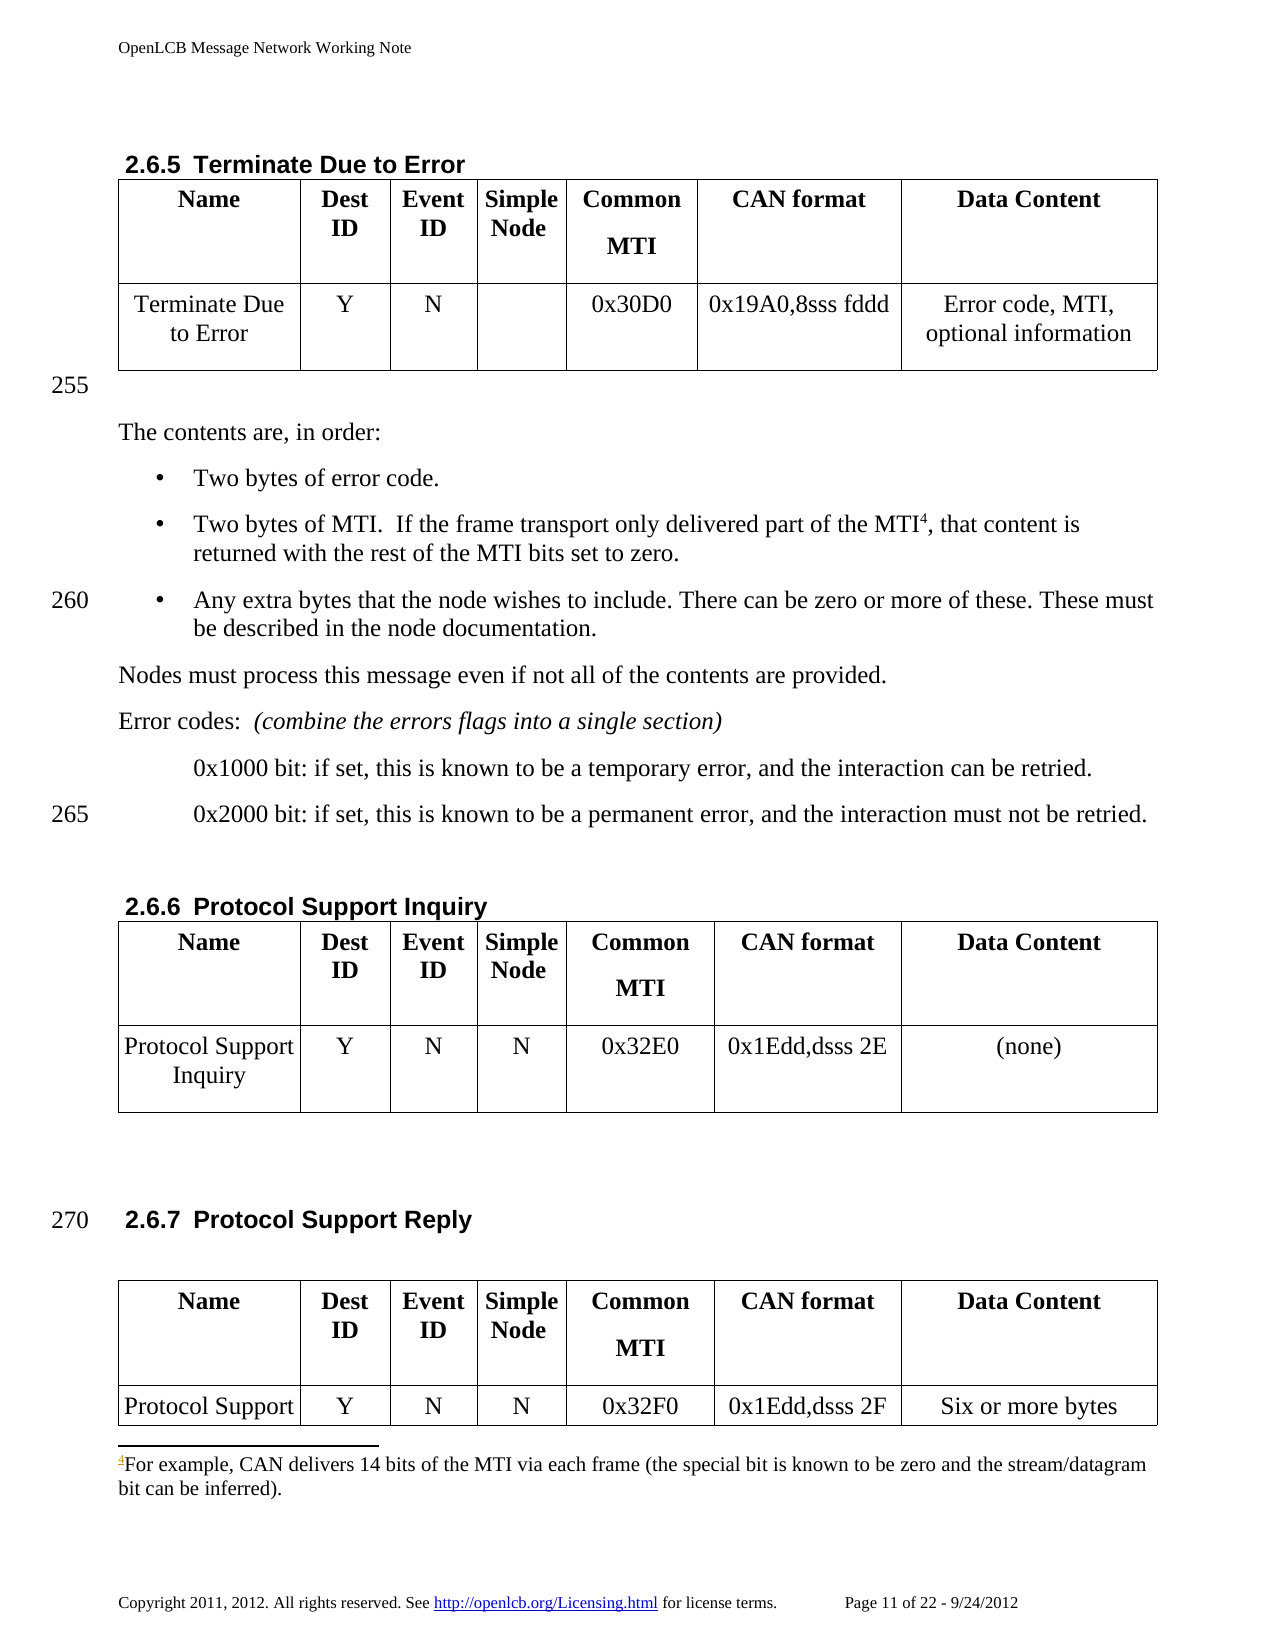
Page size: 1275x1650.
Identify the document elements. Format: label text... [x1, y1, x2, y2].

table_header Name [119, 180, 300, 283]
table_cell Six or more bytes [902, 1386, 1157, 1425]
table_header CAN format [698, 180, 901, 283]
table_cell N [391, 1386, 477, 1425]
table_header Event ID [391, 180, 477, 283]
table_cell Error code, MTI, optional information [902, 284, 1157, 370]
table_header CAN format [715, 922, 901, 1025]
text 0x1000 bit: if set, this is known to be a temporary error, and the interaction can be retried. [193, 753, 1157, 782]
text 0x2000 bit: if set, this is known to be a permanent error, and the interaction must not be retried. [193, 799, 1157, 828]
table_header Simple Node [478, 1281, 566, 1385]
table_cell 0x1Edd,dsss 2F [715, 1386, 901, 1425]
table_header Common MTI [567, 922, 714, 1025]
table_cell (none) [902, 1026, 1157, 1112]
table_cell 0x32E0 [567, 1026, 714, 1112]
table_cell 0x19A0,8sss fddd [698, 284, 901, 370]
table_header Dest ID [301, 922, 390, 1025]
table_header Simple Node [478, 180, 566, 283]
table_cell Y [301, 284, 390, 370]
table_cell [478, 284, 566, 370]
text The contents are, in order: [118, 417, 1157, 445]
table_header Simple Node [478, 922, 566, 1025]
table_cell Y [301, 1026, 390, 1112]
table_header Data Content [902, 180, 1157, 283]
table_header Event ID [391, 1281, 477, 1385]
table_header Data Content [902, 922, 1157, 1025]
table_cell 0x32F0 [567, 1386, 714, 1425]
table_header Common MTI [567, 1281, 714, 1385]
table_cell Protocol Support Inquiry [119, 1026, 300, 1112]
table_cell N [391, 284, 477, 370]
table_cell 0x30D0 [567, 284, 697, 370]
list Two bytes of error code. [156, 463, 1157, 492]
list For example, CAN delivers 14 bits of the MTI via each frame (the special bit is known to be zero and the stream/datagram bit can be inferred). [118, 1452, 1157, 1500]
table_cell N [478, 1026, 566, 1112]
text Nodes must process this message even if not all of the contents are provided. [118, 660, 1157, 689]
table_cell N [478, 1386, 566, 1425]
list Any extra bytes that the node wishes to include. There can be zero or more of these. These must be described in the node documentation. [156, 585, 1157, 642]
table_cell 0x1Edd,dsss 2E [715, 1026, 901, 1112]
subtitle Terminate Due to Error [118, 150, 1157, 179]
table_header Dest ID [301, 180, 390, 283]
table_cell Terminate Due to Error [119, 284, 300, 370]
table_header Common MTI [567, 180, 697, 283]
table_header Data Content [902, 1281, 1157, 1385]
table_header Name [119, 922, 300, 1025]
table_cell Protocol Support [119, 1386, 300, 1425]
subtitle Protocol Support Inquiry [118, 892, 1157, 921]
subtitle Protocol Support Reply [118, 1205, 1157, 1234]
table_cell Y [301, 1386, 390, 1425]
table_header Dest ID [301, 1281, 390, 1385]
list Two bytes of MTI. If the frame transport only delivered part of the MTI, that content is returned with the rest of the MTI bits set to zero. [156, 509, 1157, 567]
text Error codes: (combine the errors flags into a single section) [118, 706, 1157, 735]
table_cell N [391, 1026, 477, 1112]
table_header Event ID [391, 922, 477, 1025]
table_header Name [119, 1281, 300, 1385]
table_header CAN format [715, 1281, 901, 1385]
